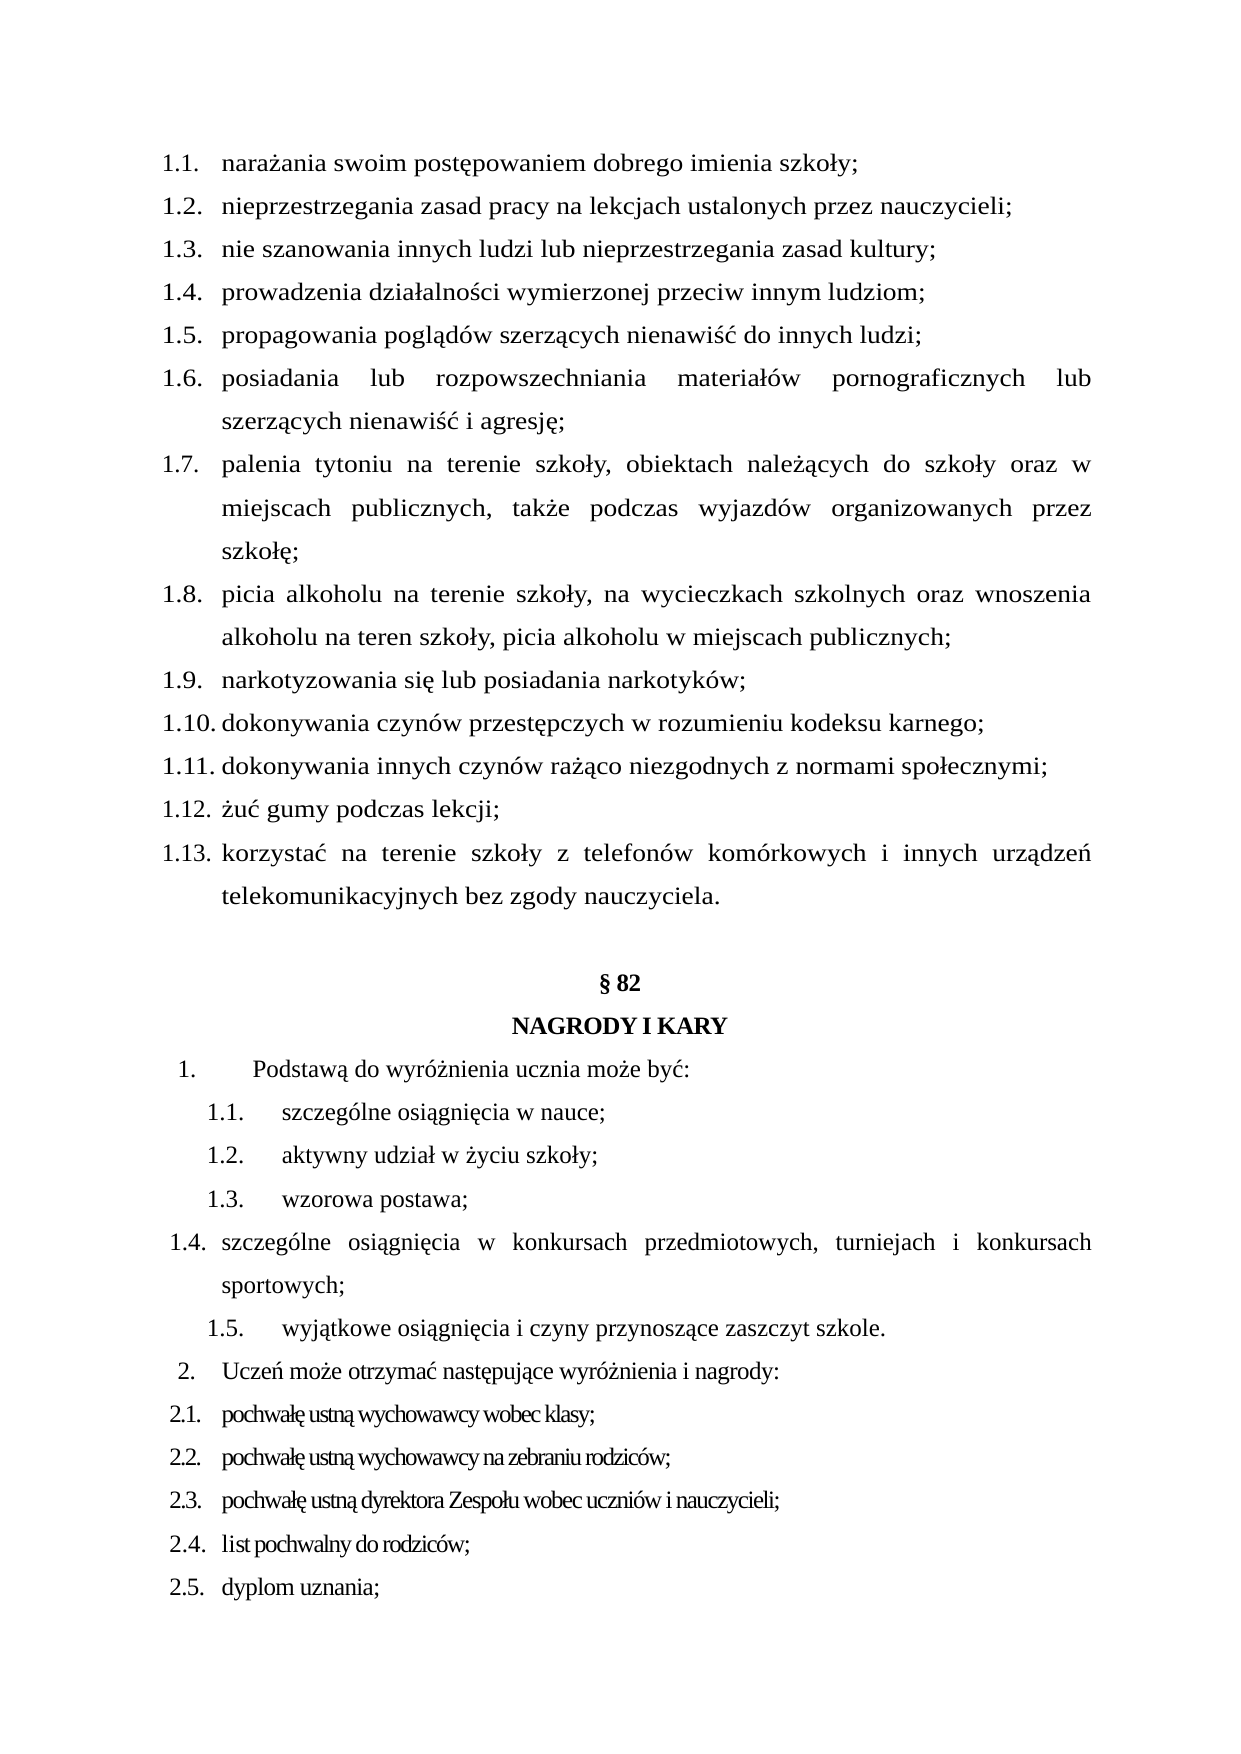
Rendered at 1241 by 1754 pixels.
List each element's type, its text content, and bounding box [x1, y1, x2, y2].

list żuć gumy podczas lekcji; [162, 794, 1093, 823]
list list pochwalny do rodziców; [169, 1529, 1093, 1557]
list propagowania poglądów szerzących nienawiść do innych ludzi; [162, 320, 1093, 349]
text § 82 [148, 968, 1092, 997]
list palenia tytoniu na terenie szkoły, obiektach należących do szkoły oraz w miejscach publicznych, także podczas wyjazdów organizowanych przez szkołę; [162, 449, 1093, 564]
list prowadzenia działalności wymierzonej przeciw innym ludziom; [162, 277, 1093, 306]
list Podstawą do wyróżnienia ucznia może być: [177, 1054, 1093, 1083]
text NAGRODY I KARY [148, 1011, 1093, 1040]
list Uczeń może otrzymać następujące wyróżnienia i nagrody: [177, 1356, 1093, 1385]
list szczególne osiągnięcia w nauce; [207, 1097, 1093, 1126]
list dokonywania czynów przestępczych w rozumieniu kodeksu karnego; [162, 708, 1093, 737]
list narażania swoim postępowaniem dobrego imienia szkoły; [162, 148, 1093, 176]
list nieprzestrzegania zasad pracy na lekcjach ustalonych przez nauczycieli; [162, 191, 1093, 219]
list posiadania lub rozpowszechniania materiałów pornograficznych lub szerzących nienawiść i agresję; [162, 363, 1093, 435]
list dokonywania innych czynów rażąco niezgodnych z normami społecznymi; [162, 751, 1093, 780]
list narkotyzowania się lub posiadania narkotyków; [162, 665, 1093, 694]
list pochwałę ustną dyrektora Zespołu wobec uczniów i nauczycieli; [169, 1486, 1093, 1514]
list wzorowa postawa; [207, 1184, 1093, 1212]
list wyjątkowe osiągnięcia i czyny przynoszące zaszczyt szkole. [207, 1313, 1093, 1342]
list nie szanowania innych ludzi lub nieprzestrzegania zasad kultury; [162, 234, 1093, 263]
list pochwałę ustną wychowawcy na zebraniu rodziców; [169, 1442, 1093, 1471]
list aktywny udział w życiu szkoły; [207, 1141, 1093, 1169]
list pochwałę ustną wychowawcy wobec klasy; [169, 1399, 1093, 1428]
list picia alkoholu na terenie szkoły, na wycieczkach szkolnych oraz wnoszenia alkoholu na teren szkoły, picia alkoholu w miejscach publicznych; [162, 579, 1093, 651]
list dyplom uznania; [169, 1572, 1093, 1601]
list korzystać na terenie szkoły z telefonów komórkowych i innych urządzeń telekomunikacyjnych bez zgody nauczyciela. [162, 838, 1093, 909]
list szczególne osiągnięcia w konkursach przedmiotowych, turniejach i konkursach sportowych; [169, 1227, 1093, 1299]
